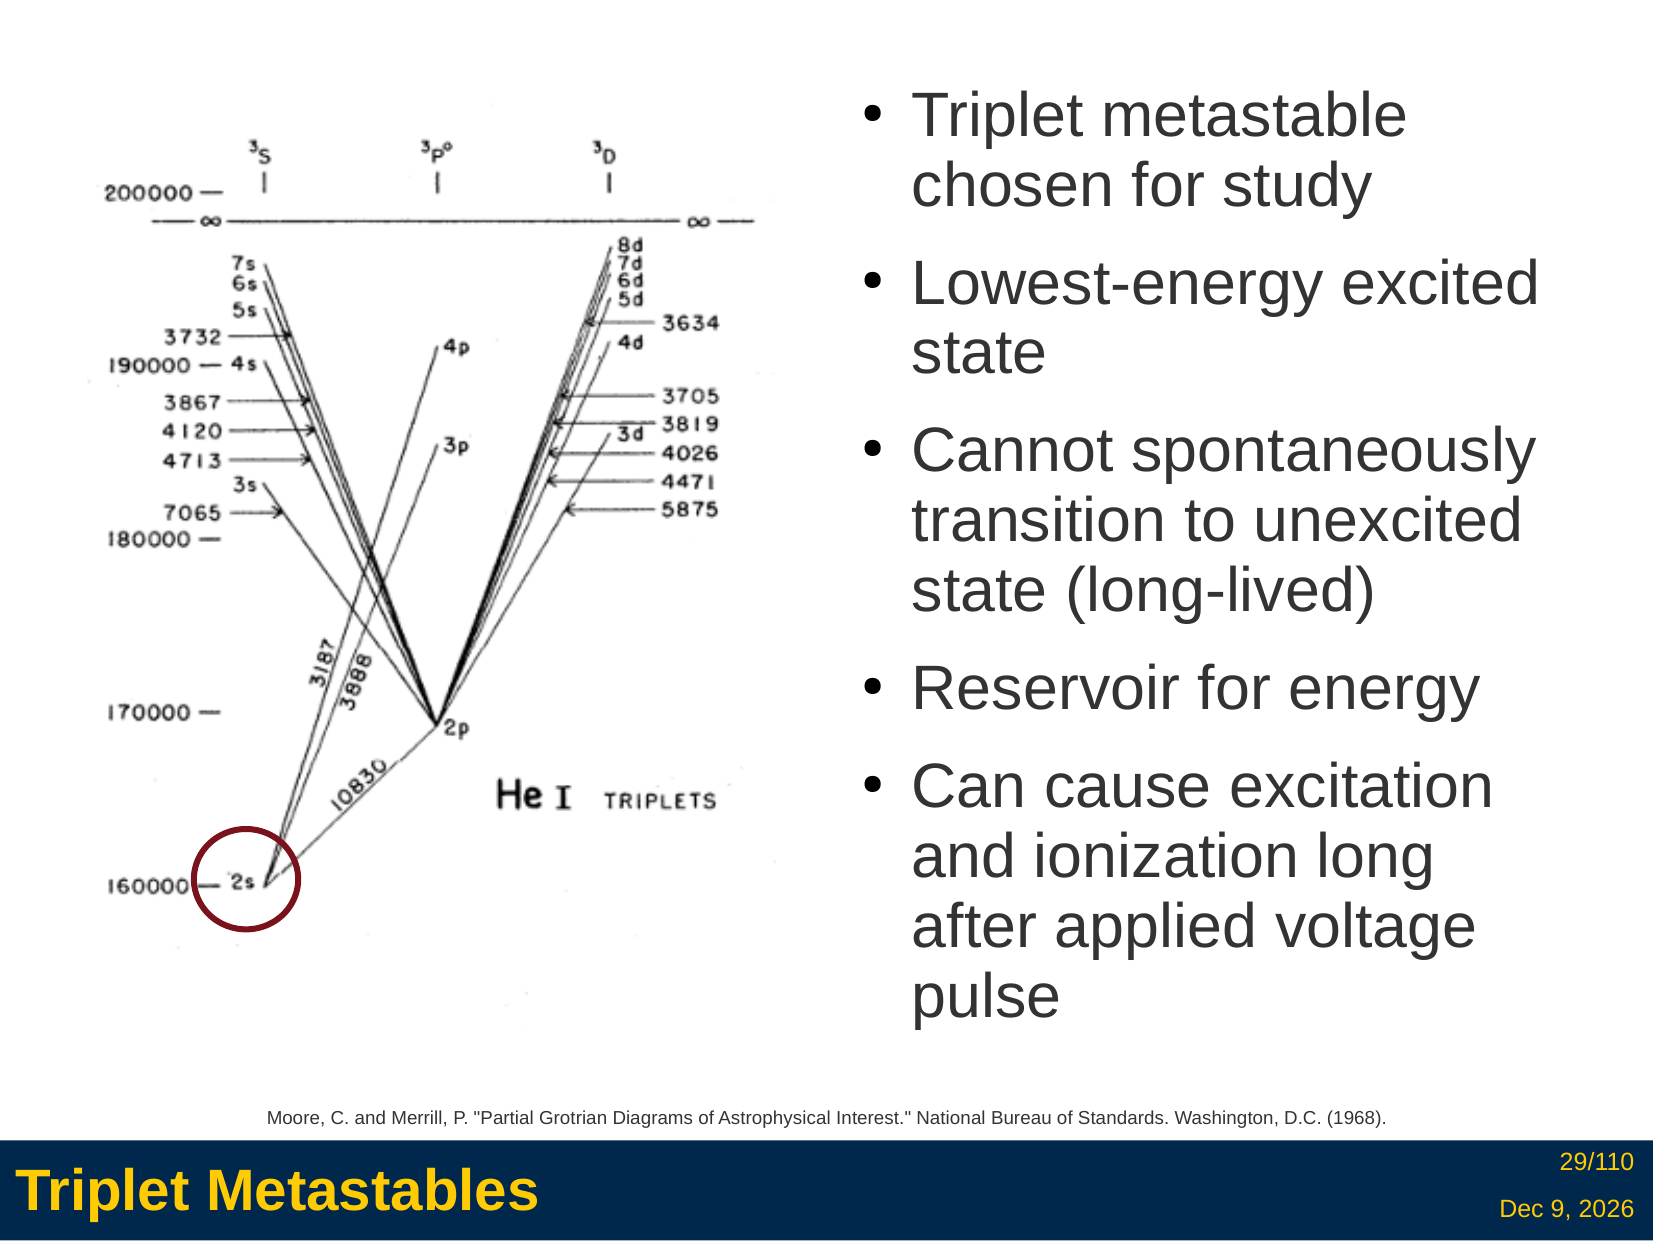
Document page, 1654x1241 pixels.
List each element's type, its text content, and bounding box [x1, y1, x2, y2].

list Triplet metastable chosen for study Lowest-energy excited state Cannot spontaneously transition to unexcited state (long-lived) Reservoir for energy Can cause excitation and ionization long after applied voltage pulse [845, 75, 1572, 1036]
title Triplet Metastables [14, 1140, 1380, 1241]
picture [80, 81, 783, 1028]
